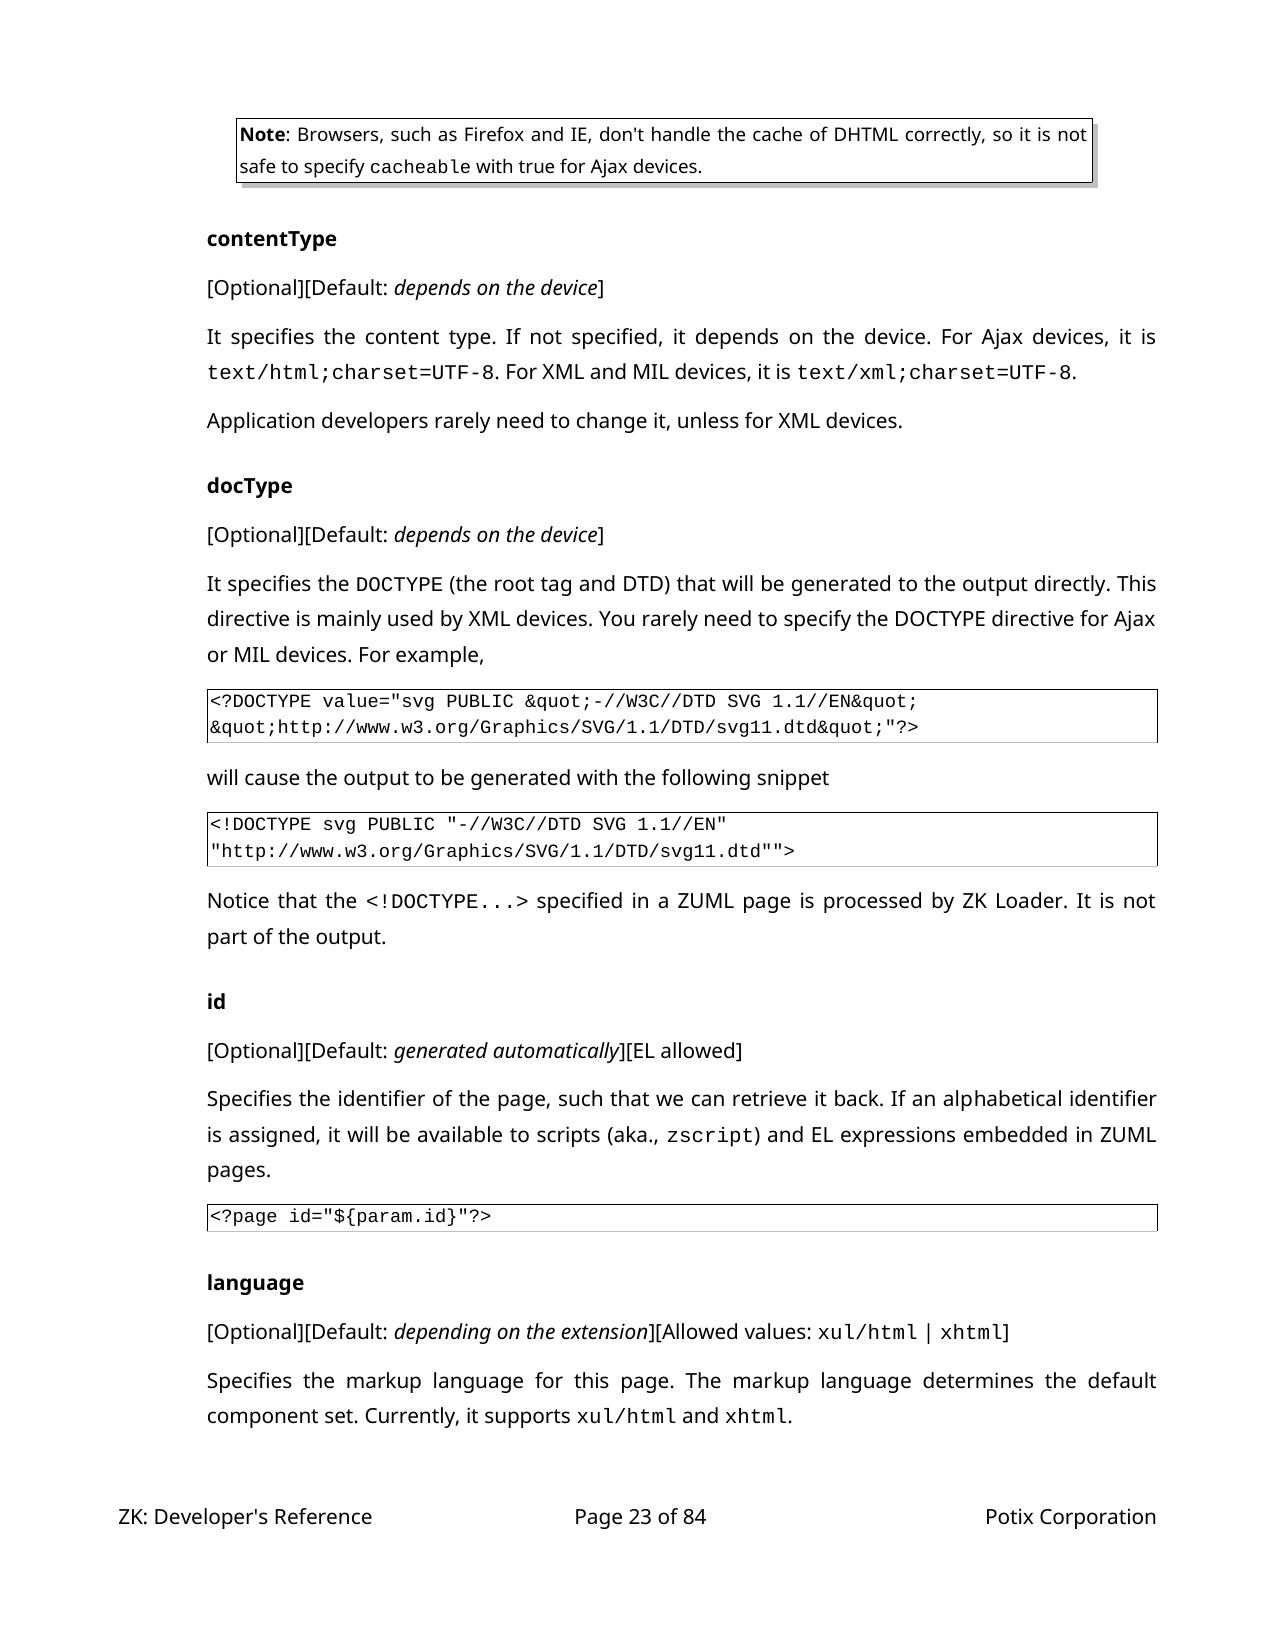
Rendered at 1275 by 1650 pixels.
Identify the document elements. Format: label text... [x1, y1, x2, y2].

subtitle id [207, 987, 1157, 1015]
text Notice that the <!DOCTYPE...> specified in a ZUML page is processed by ZK Loader. It is not part of the output. [207, 886, 1157, 950]
text [Optional][Default: generated automatically][EL allowed] [207, 1036, 1157, 1064]
text [Optional][Default: depends on the device] [207, 520, 1157, 548]
text will cause the output to be generated with the following snippet [207, 763, 1157, 791]
text [Optional][Default: depends on the device] [207, 273, 1157, 301]
text Application developers rarely need to change it, unless for XML devices. [207, 406, 1157, 435]
text [Optional][Default: depending on the extension][Allowed values: xul/html | xhtml] [207, 1317, 1157, 1346]
text <!DOCTYPE svg PUBLIC "-//W3C//DTD SVG 1.1//EN" "http://www.w3.org/Graphics/SVG/1.1/DTD/svg11.dtd""> [208, 813, 1157, 866]
text Specifies the identifier of the page, such that we can retrieve it back. If an alphabetical identifier is assigned, it will be available to scripts (aka., zscript) and EL expressions embedded in ZUML pages. [207, 1084, 1157, 1183]
subtitle docType [207, 471, 1157, 499]
text <?page id="${param.id}"?> [208, 1205, 1157, 1231]
text Note: Browsers, such as Firefox and IE, don't handle the cache of DHTML correctly, so it is not safe to specify cacheable with true for Ajax devices. [237, 119, 1092, 182]
text <?DOCTYPE value="svg PUBLIC &quot;-//W3C//DTD SVG 1.1//EN&quot; &quot;http://www.w3.org/Graphics/SVG/1.1/DTD/svg11.dtd&quot;"?> [208, 690, 1157, 742]
subtitle language [207, 1268, 1157, 1296]
text Specifies the markup language for this page. The markup language determines the default component set. Currently, it supports xul/html and xhtml. [207, 1366, 1157, 1430]
text It specifies the content type. If not specified, it depends on the device. For Ajax devices, it is text/html;charset=UTF-8. For XML and MIL devices, it is text/xml;charset=UTF-8. [207, 322, 1157, 386]
subtitle contentType [207, 224, 1157, 253]
text It specifies the DOCTYPE (the root tag and DTD) that will be generated to the output directly. This directive is mainly used by XML devices. You rarely need to specify the DOCTYPE directive for Ajax or MIL devices. For example, [207, 569, 1157, 668]
